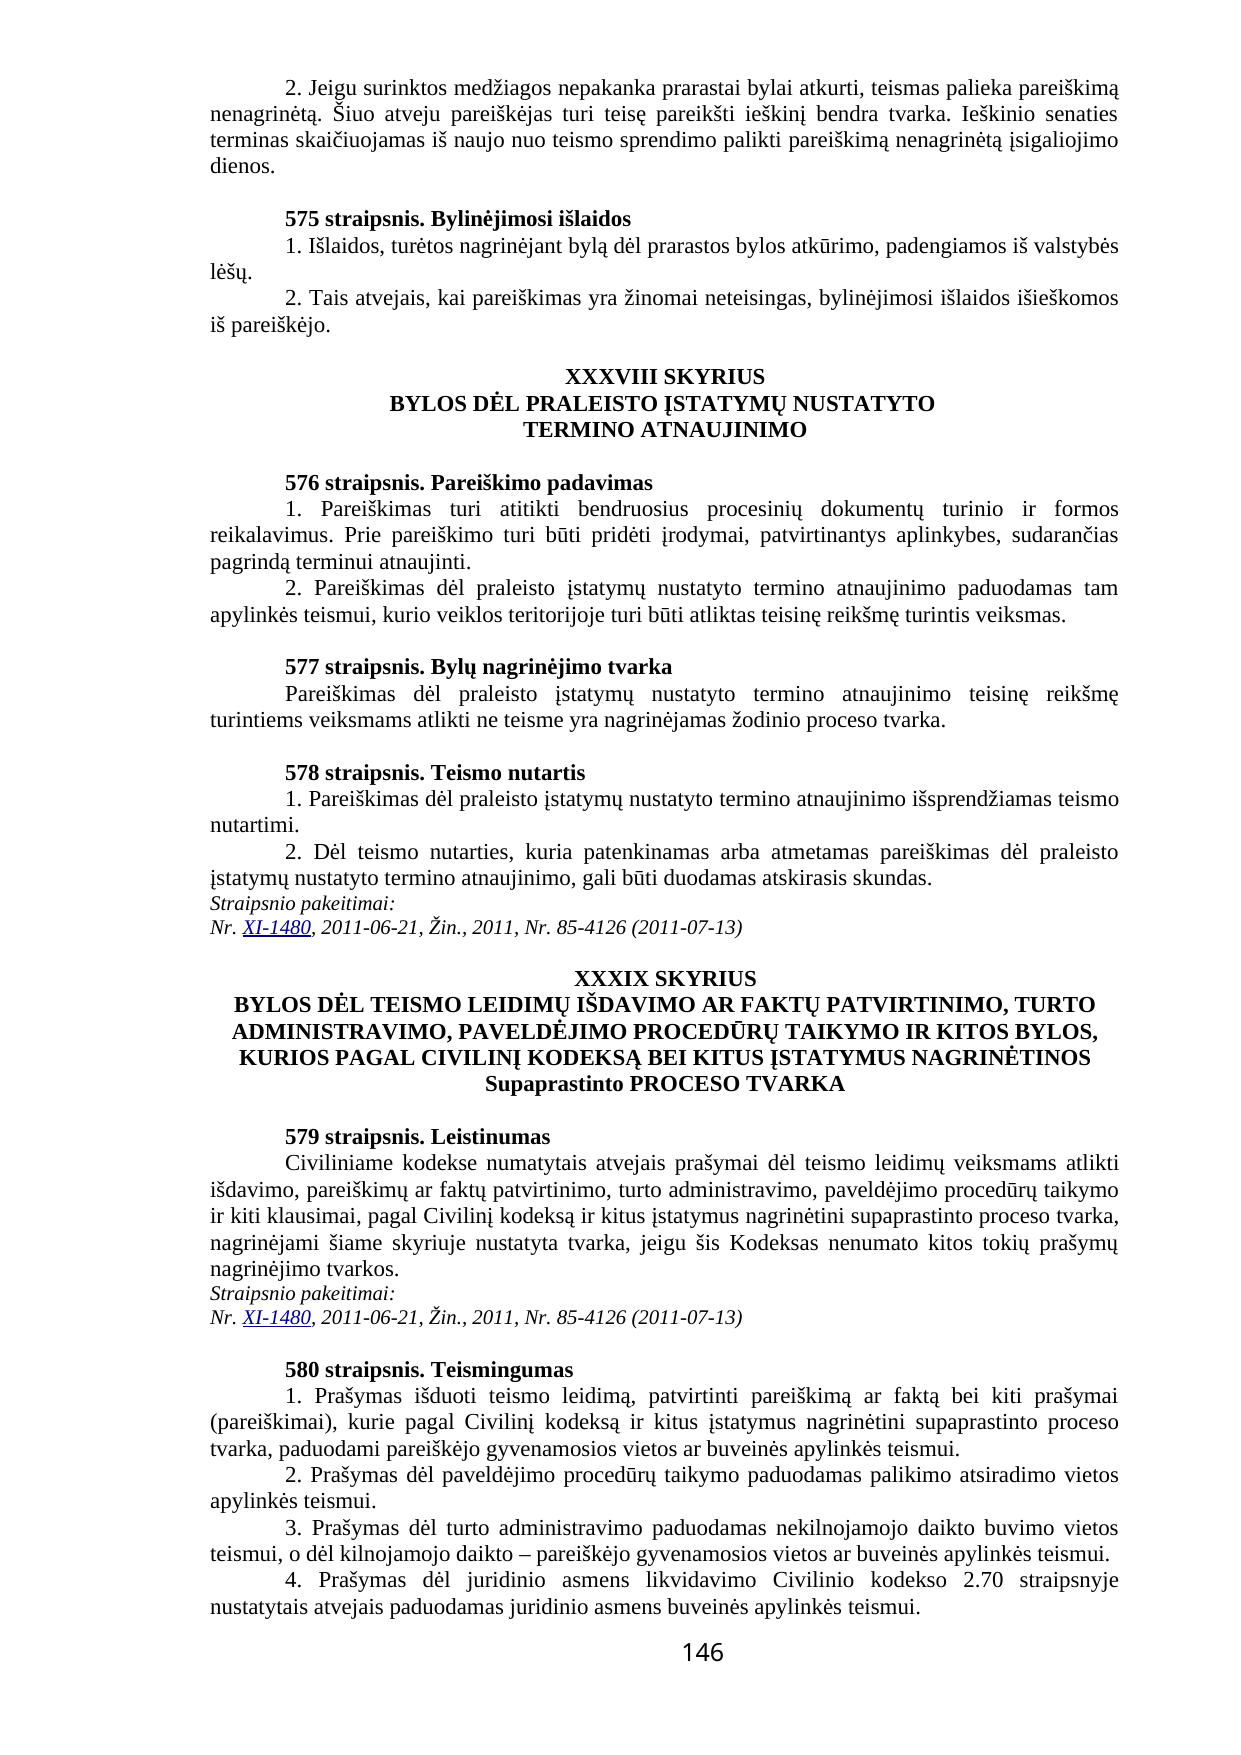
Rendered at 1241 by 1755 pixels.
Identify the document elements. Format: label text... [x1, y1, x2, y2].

text 2. Jeigu surinktos medžiagos nepakanka prarastai bylai atkurti, teismas palieka pareiškimą nenagrinėtą. Šiuo atveju pareiškėjas turi teisę pareikšti ieškinį bendra tvarka. Ieškinio senaties terminas skaičiuojamas iš naujo nuo teismo sprendimo palikti pareiškimą nenagrinėtą įsigaliojimo dienos. [210, 73, 1120, 179]
text Pareiškimas dėl praleisto įstatymų nustatyto termino atnaujinimo teisinę reikšmę turintiems veiksmams atlikti ne teisme yra nagrinėjamas žodinio proceso tvarka. [210, 680, 1120, 732]
subtitle XXXVIII skyrius [210, 363, 1120, 390]
text 576 straipsnis. Pareiškimo padavimas [210, 469, 1120, 495]
text 2. Prašymas dėl paveldėjimo procedūrų taikymo paduodamas palikimo atsiradimo vietos apylinkės teismui. [210, 1461, 1120, 1514]
text Nr. XI-1480, 2011-06-21, Žin., 2011, Nr. 85-4126 (2011-07-13) [210, 1305, 1120, 1329]
text 2. Pareiškimas dėl praleisto įstatymų nustatyto termino atnaujinimo paduodamas tam apylinkės teismui, kurio veiklos teritorijoje turi būti atliktas teisinę reikšmę turintis veiksmas. [210, 574, 1120, 627]
text 2. Dėl teismo nutarties, kuria patenkinamas arba atmetamas pareiškimas dėl praleisto įstatymų nustatyto termino atnaujinimo, gali būti duodamas atskirasis skundas. [210, 838, 1120, 891]
text Straipsnio pakeitimai: [210, 1281, 1120, 1305]
subtitle termino atnaujinimo [210, 416, 1120, 442]
text 1. Pareiškimas dėl praleisto įstatymų nustatyto termino atnaujinimo išsprendžiamas teismo nutartimi. [210, 785, 1120, 838]
text 4. Prašymas dėl juridinio asmens likvidavimo Civilinio kodekso 2.70 straipsnyje nustatytais atvejais paduodamas juridinio asmens buveinės apylinkės teismui. [210, 1567, 1120, 1619]
text Civiliniame kodekse numatytais atvejais prašymai dėl teismo leidimų veiksmams atlikti išdavimo, pareiškimų ar faktų patvirtinimo, turto administravimo, paveldėjimo procedūrų taikymo ir kiti klausimai, pagal Civilinį kodeksą ir kitus įstatymus nagrinėtini supaprastinto proceso tvarka, nagrinėjami šiame skyriuje nustatyta tvarka, jeigu šis Kodeksas nenumato kitos tokių prašymų nagrinėjimo tvarkos. [210, 1149, 1120, 1281]
text BYLOS DĖL TEISMO LEIDIMŲ IŠDAVIMO AR FAKTŲ PATVIRTINIMO, TURTO ADMINISTRAVIMO, PAVELDĖJIMO PROCEDŪRŲ TAIKYMO IR KITOS BYLOS, KURIOS PAGAL CIVILINĮ KODEKSĄ BEI KITUS ĮSTATYMUS NAGRINĖTINOS Supaprastinto PROCESO TVARKA [210, 991, 1120, 1097]
text 578 straipsnis. Teismo nutartis [210, 759, 1120, 785]
text 1. Prašymas išduoti teismo leidimą, patvirtinti pareiškimą ar faktą bei kiti prašymai (pareiškimai), kurie pagal Civilinį kodeksą ir kitus įstatymus nagrinėtini supaprastinto proceso tvarka, paduodami pareiškėjo gyvenamosios vietos ar buveinės apylinkės teismui. [210, 1382, 1120, 1461]
text 1. Išlaidos, turėtos nagrinėjant bylą dėl prarastos bylos atkūrimo, padengiamos iš valstybės lėšų. [210, 232, 1120, 284]
text 580 straipsnis. Teismingumas [210, 1356, 1120, 1382]
subtitle XXXIX SKYRIUS [210, 965, 1120, 991]
text 1. Pareiškimas turi atitikti bendruosius procesinių dokumentų turinio ir formos reikalavimus. Prie pareiškimo turi būti pridėti įrodymai, patvirtinantys aplinkybes, sudarančias pagrindą terminui atnaujinti. [210, 495, 1120, 574]
text Straipsnio pakeitimai: [210, 891, 1120, 914]
text Nr. XI-1480, 2011-06-21, Žin., 2011, Nr. 85-4126 (2011-07-13) [210, 914, 1120, 939]
text 2. Tais atvejais, kai pareiškimas yra žinomai neteisingas, bylinėjimosi išlaidos išieškomos iš pareiškėjo. [210, 284, 1120, 337]
text 579 straipsnis. Leistinumas [210, 1123, 1120, 1149]
subtitle Bylos dėl praleisto ĮSTATYMų NUSTATYTO [210, 390, 1120, 416]
text 3. Prašymas dėl turto administravimo paduodamas nekilnojamojo daikto buvimo vietos teismui, o dėl kilnojamojo daikto – pareiškėjo gyvenamosios vietos ar buveinės apylinkės teismui. [210, 1514, 1120, 1567]
text 577 straipsnis. Bylų nagrinėjimo tvarka [210, 653, 1120, 680]
text 575 straipsnis. Bylinėjimosi išlaidos [210, 205, 1120, 232]
